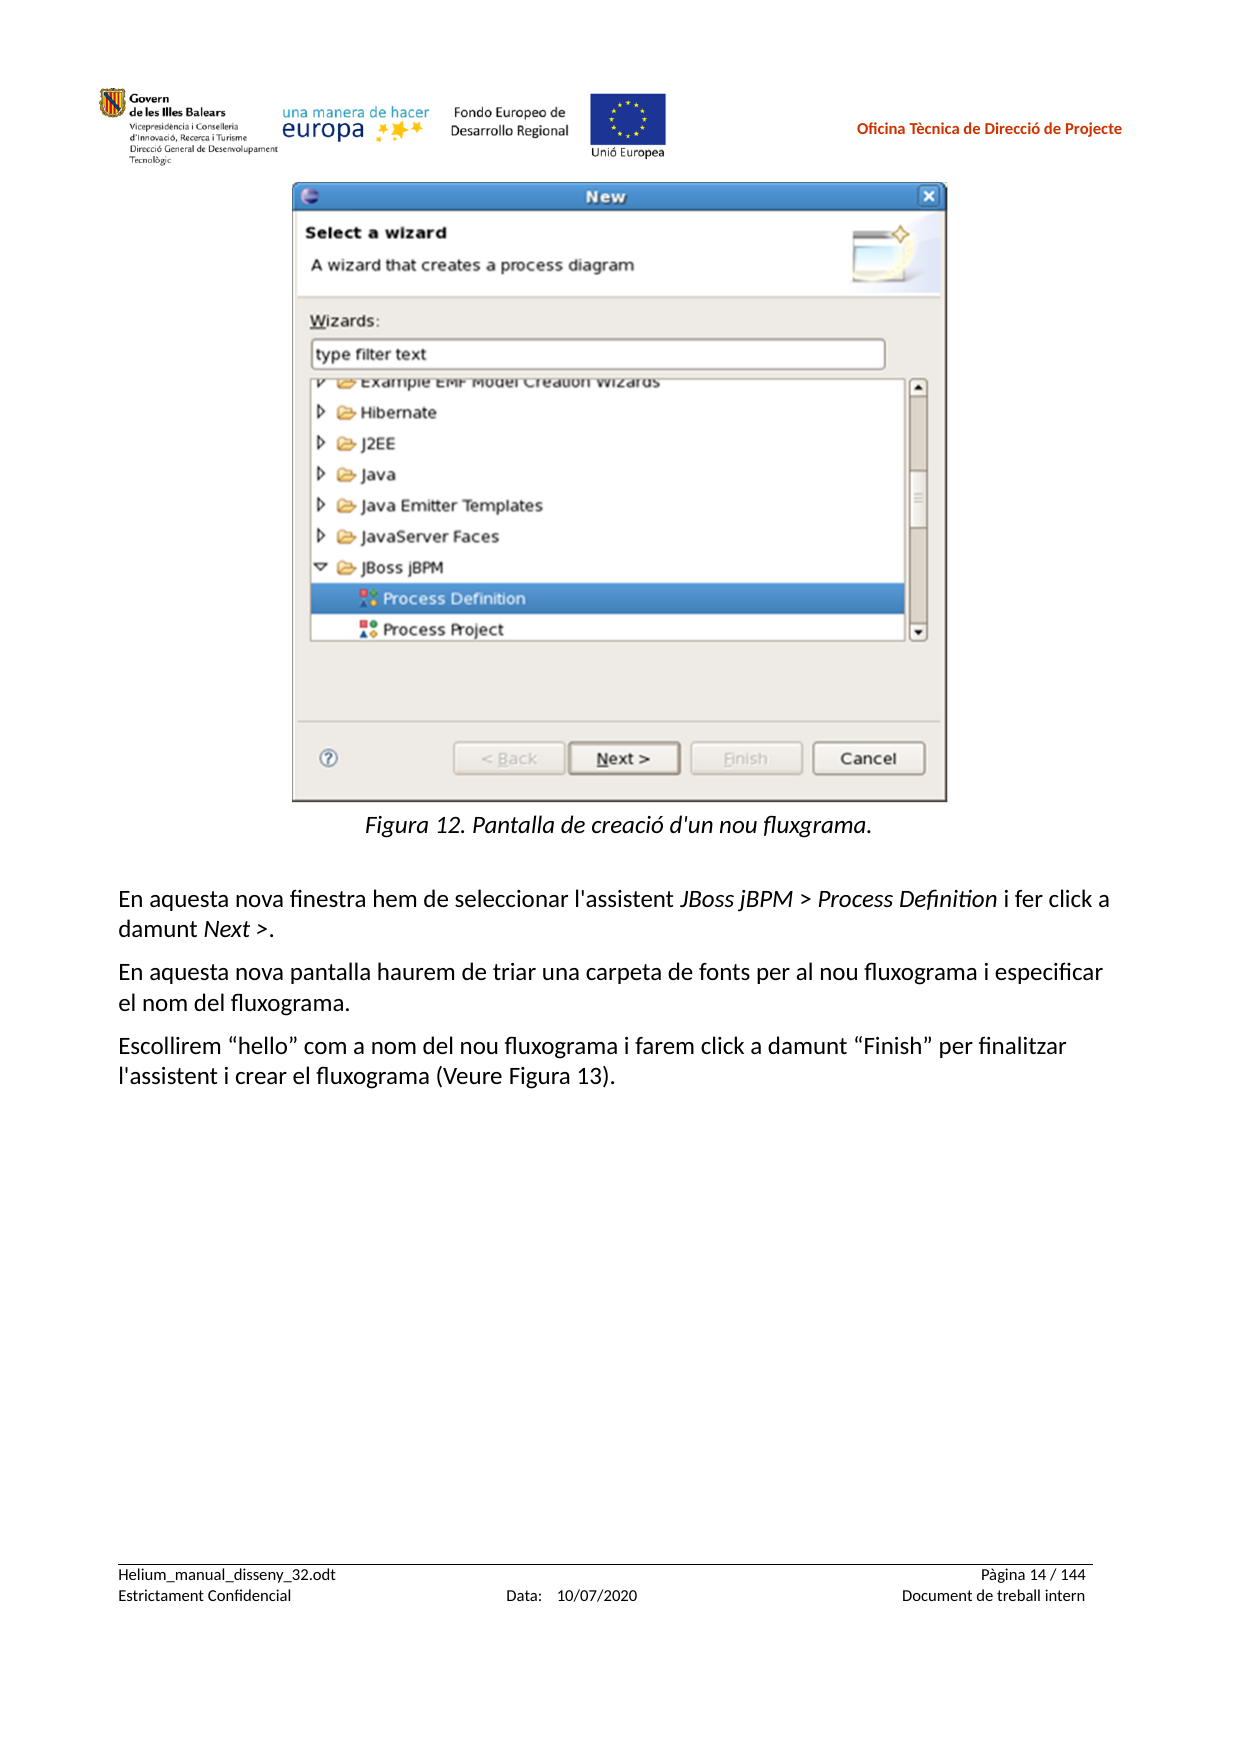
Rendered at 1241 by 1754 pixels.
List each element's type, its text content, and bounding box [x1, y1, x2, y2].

text En aquesta nova finestra hem de seleccionar l'assistent JBoss jBPM > Process Definition i fer click a damunt Next >. [118, 883, 1122, 944]
text Escollirem “hello” com a nom del nou fluxograma i farem click a damunt “Finish” per finalitzar l'assistent i crear el fluxograma (Veure Figura 13). [118, 1030, 1122, 1091]
picture [290, 180, 950, 810]
text Figura 12. Pantalla de creació d'un nou fluxgrama. [290, 810, 950, 840]
text En aquesta nova pantalla haurem de triar una carpeta de fonts per al nou fluxograma i especificar el nom del fluxograma. [118, 956, 1122, 1017]
picture [99, 87, 668, 166]
